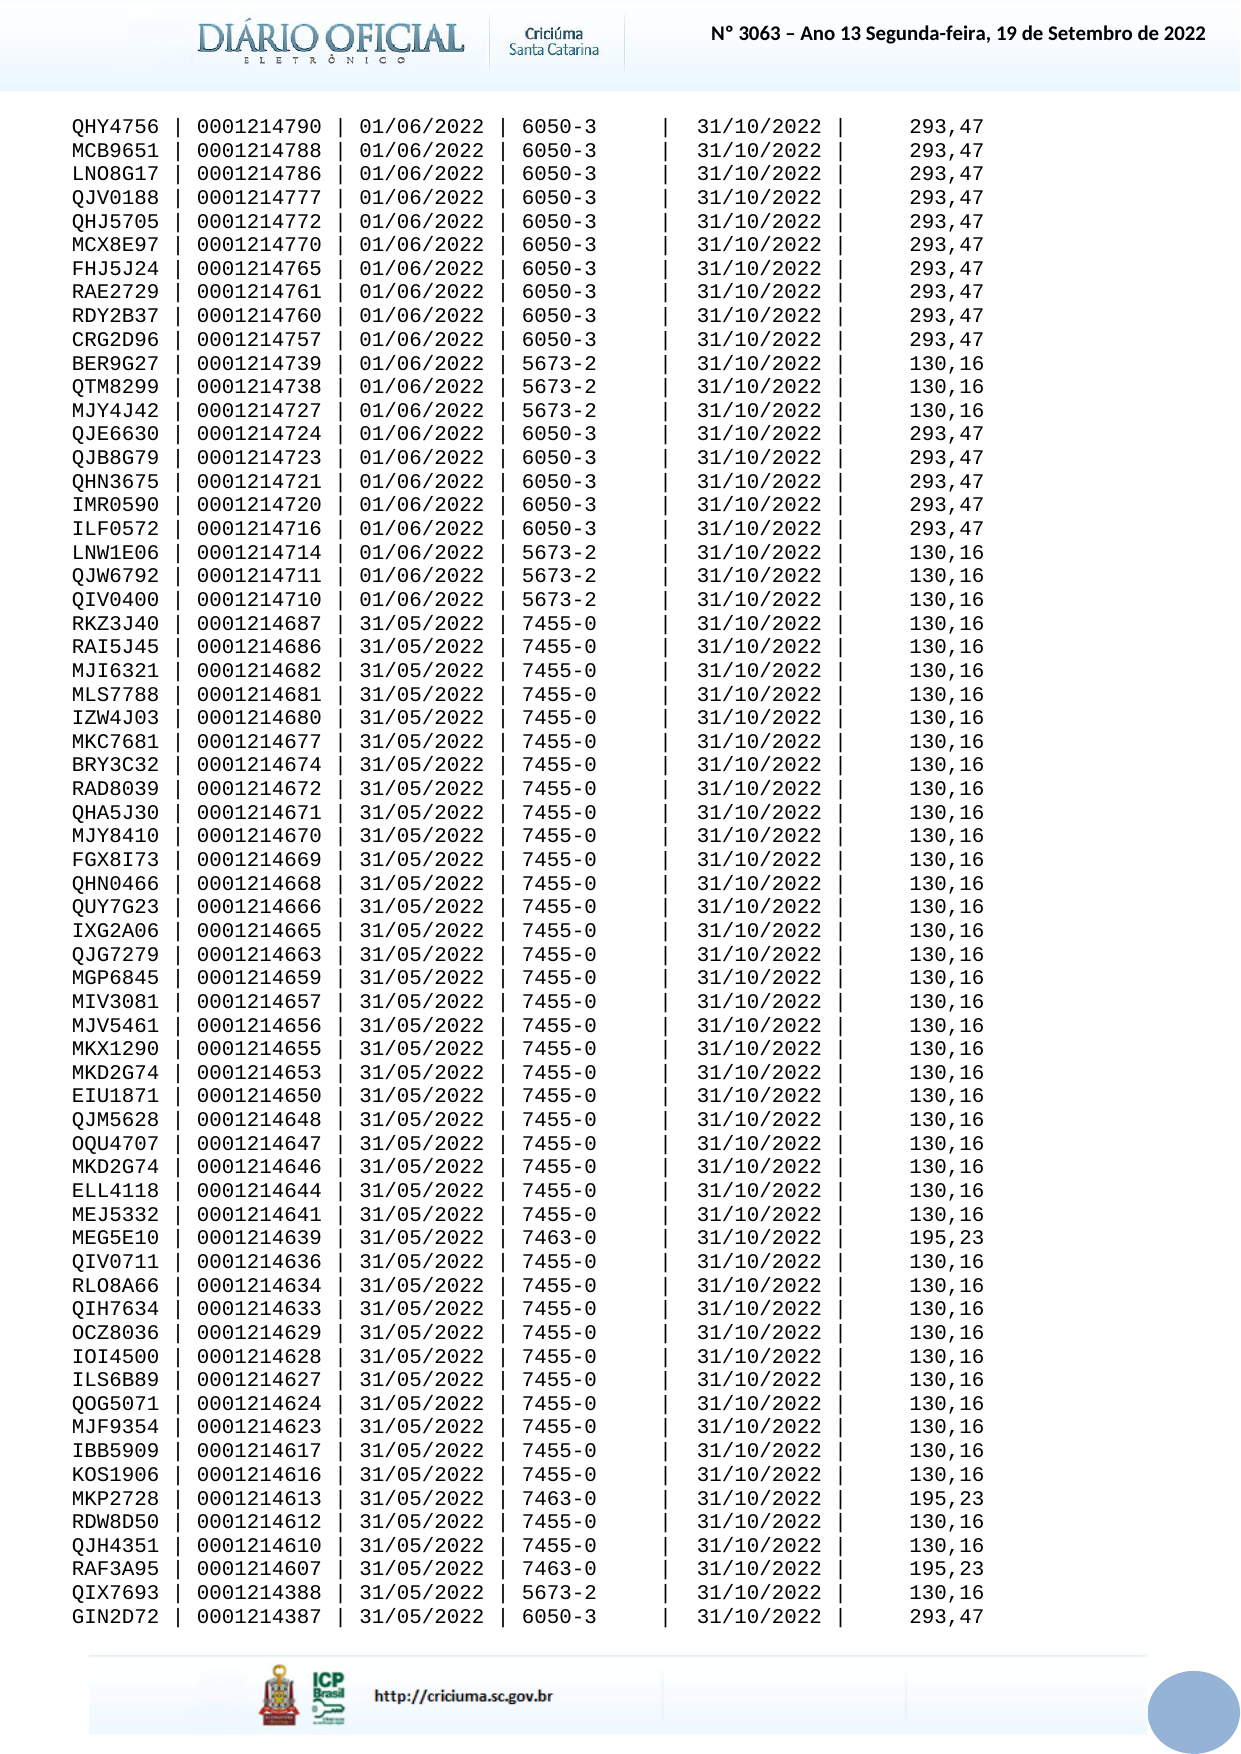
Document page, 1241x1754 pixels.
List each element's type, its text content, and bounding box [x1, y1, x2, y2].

text RDW8D50 | 0001214612 | 31/05/2022 | 7455-0 | 31/10/2022 | 130,16 [59, 1511, 1167, 1535]
text QJV0188 | 0001214777 | 01/06/2022 | 6050-3 | 31/10/2022 | 293,47 [59, 187, 1167, 211]
text LNW1E06 | 0001214714 | 01/06/2022 | 5673-2 | 31/10/2022 | 130,16 [59, 542, 1167, 565]
text QJB8G79 | 0001214723 | 01/06/2022 | 6050-3 | 31/10/2022 | 293,47 [59, 447, 1167, 471]
text RLO8A66 | 0001214634 | 31/05/2022 | 7455-0 | 31/10/2022 | 130,16 [59, 1275, 1167, 1298]
text QHN0466 | 0001214668 | 31/05/2022 | 7455-0 | 31/10/2022 | 130,16 [59, 873, 1167, 896]
text MKD2G74 | 0001214646 | 31/05/2022 | 7455-0 | 31/10/2022 | 130,16 [59, 1156, 1167, 1180]
text RKZ3J40 | 0001214687 | 31/05/2022 | 7455-0 | 31/10/2022 | 130,16 [59, 613, 1167, 636]
text OCZ8036 | 0001214629 | 31/05/2022 | 7455-0 | 31/10/2022 | 130,16 [59, 1322, 1167, 1346]
text QJE6630 | 0001214724 | 01/06/2022 | 6050-3 | 31/10/2022 | 293,47 [59, 423, 1167, 447]
text MKP2728 | 0001214613 | 31/05/2022 | 7463-0 | 31/10/2022 | 195,23 [59, 1487, 1167, 1511]
text MEG5E10 | 0001214639 | 31/05/2022 | 7463-0 | 31/10/2022 | 195,23 [59, 1227, 1167, 1251]
text MCX8E97 | 0001214770 | 01/06/2022 | 6050-3 | 31/10/2022 | 293,47 [59, 234, 1167, 258]
text QHY4756 | 0001214790 | 01/06/2022 | 6050-3 | 31/10/2022 | 293,47 [59, 116, 1167, 140]
text QOG5071 | 0001214624 | 31/05/2022 | 7455-0 | 31/10/2022 | 130,16 [59, 1393, 1167, 1417]
text QIV0711 | 0001214636 | 31/05/2022 | 7455-0 | 31/10/2022 | 130,16 [59, 1251, 1167, 1275]
text IOI4500 | 0001214628 | 31/05/2022 | 7455-0 | 31/10/2022 | 130,16 [59, 1346, 1167, 1369]
text MKX1290 | 0001214655 | 31/05/2022 | 7455-0 | 31/10/2022 | 130,16 [59, 1038, 1167, 1062]
text MCB9651 | 0001214788 | 01/06/2022 | 6050-3 | 31/10/2022 | 293,47 [59, 140, 1167, 163]
text MKC7681 | 0001214677 | 31/05/2022 | 7455-0 | 31/10/2022 | 130,16 [59, 731, 1167, 754]
text IMR0590 | 0001214720 | 01/06/2022 | 6050-3 | 31/10/2022 | 293,47 [59, 494, 1167, 518]
text CRG2D96 | 0001214757 | 01/06/2022 | 6050-3 | 31/10/2022 | 293,47 [59, 329, 1167, 352]
text MIV3081 | 0001214657 | 31/05/2022 | 7455-0 | 31/10/2022 | 130,16 [59, 991, 1167, 1014]
text MJF9354 | 0001214623 | 31/05/2022 | 7455-0 | 31/10/2022 | 130,16 [59, 1417, 1167, 1440]
text MGP6845 | 0001214659 | 31/05/2022 | 7455-0 | 31/10/2022 | 130,16 [59, 967, 1167, 991]
text FGX8I73 | 0001214669 | 31/05/2022 | 7455-0 | 31/10/2022 | 130,16 [59, 849, 1167, 873]
text KOS1906 | 0001214616 | 31/05/2022 | 7455-0 | 31/10/2022 | 130,16 [59, 1464, 1167, 1487]
text BER9G27 | 0001214739 | 01/06/2022 | 5673-2 | 31/10/2022 | 130,16 [59, 352, 1167, 376]
text QIV0400 | 0001214710 | 01/06/2022 | 5673-2 | 31/10/2022 | 130,16 [59, 589, 1167, 613]
text RAE2729 | 0001214761 | 01/06/2022 | 6050-3 | 31/10/2022 | 293,47 [59, 282, 1167, 305]
text QJM5628 | 0001214648 | 31/05/2022 | 7455-0 | 31/10/2022 | 130,16 [59, 1109, 1167, 1133]
text GIN2D72 | 0001214387 | 31/05/2022 | 6050-3 | 31/10/2022 | 293,47 [59, 1606, 1167, 1629]
text MJI6321 | 0001214682 | 31/05/2022 | 7455-0 | 31/10/2022 | 130,16 [59, 660, 1167, 683]
text QJG7279 | 0001214663 | 31/05/2022 | 7455-0 | 31/10/2022 | 130,16 [59, 944, 1167, 967]
text RDY2B37 | 0001214760 | 01/06/2022 | 6050-3 | 31/10/2022 | 293,47 [59, 305, 1167, 329]
text MLS7788 | 0001214681 | 31/05/2022 | 7455-0 | 31/10/2022 | 130,16 [59, 683, 1167, 707]
text IBB5909 | 0001214617 | 31/05/2022 | 7455-0 | 31/10/2022 | 130,16 [59, 1440, 1167, 1464]
text IXG2A06 | 0001214665 | 31/05/2022 | 7455-0 | 31/10/2022 | 130,16 [59, 920, 1167, 944]
text QIH7634 | 0001214633 | 31/05/2022 | 7455-0 | 31/10/2022 | 130,16 [59, 1298, 1167, 1322]
text LNO8G17 | 0001214786 | 01/06/2022 | 6050-3 | 31/10/2022 | 293,47 [59, 163, 1167, 187]
text BRY3C32 | 0001214674 | 31/05/2022 | 7455-0 | 31/10/2022 | 130,16 [59, 754, 1167, 778]
text MKD2G74 | 0001214653 | 31/05/2022 | 7455-0 | 31/10/2022 | 130,16 [59, 1062, 1167, 1086]
text MJY4J42 | 0001214727 | 01/06/2022 | 5673-2 | 31/10/2022 | 130,16 [59, 400, 1167, 423]
text OQU4707 | 0001214647 | 31/05/2022 | 7455-0 | 31/10/2022 | 130,16 [59, 1133, 1167, 1156]
text QHJ5705 | 0001214772 | 01/06/2022 | 6050-3 | 31/10/2022 | 293,47 [59, 211, 1167, 234]
text IZW4J03 | 0001214680 | 31/05/2022 | 7455-0 | 31/10/2022 | 130,16 [59, 707, 1167, 731]
text QUY7G23 | 0001214666 | 31/05/2022 | 7455-0 | 31/10/2022 | 130,16 [59, 896, 1167, 920]
text QHA5J30 | 0001214671 | 31/05/2022 | 7455-0 | 31/10/2022 | 130,16 [59, 802, 1167, 825]
text RAI5J45 | 0001214686 | 31/05/2022 | 7455-0 | 31/10/2022 | 130,16 [59, 636, 1167, 660]
text QJH4351 | 0001214610 | 31/05/2022 | 7455-0 | 31/10/2022 | 130,16 [59, 1535, 1167, 1558]
text FHJ5J24 | 0001214765 | 01/06/2022 | 6050-3 | 31/10/2022 | 293,47 [59, 258, 1167, 282]
text ELL4118 | 0001214644 | 31/05/2022 | 7455-0 | 31/10/2022 | 130,16 [59, 1180, 1167, 1204]
text RAF3A95 | 0001214607 | 31/05/2022 | 7463-0 | 31/10/2022 | 195,23 [59, 1558, 1167, 1582]
text EIU1871 | 0001214650 | 31/05/2022 | 7455-0 | 31/10/2022 | 130,16 [59, 1086, 1167, 1109]
text MJY8410 | 0001214670 | 31/05/2022 | 7455-0 | 31/10/2022 | 130,16 [59, 825, 1167, 849]
text ILS6B89 | 0001214627 | 31/05/2022 | 7455-0 | 31/10/2022 | 130,16 [59, 1369, 1167, 1393]
text QHN3675 | 0001214721 | 01/06/2022 | 6050-3 | 31/10/2022 | 293,47 [59, 471, 1167, 494]
text RAD8039 | 0001214672 | 31/05/2022 | 7455-0 | 31/10/2022 | 130,16 [59, 778, 1167, 802]
text QJW6792 | 0001214711 | 01/06/2022 | 5673-2 | 31/10/2022 | 130,16 [59, 565, 1167, 589]
text MEJ5332 | 0001214641 | 31/05/2022 | 7455-0 | 31/10/2022 | 130,16 [59, 1204, 1167, 1227]
text ILF0572 | 0001214716 | 01/06/2022 | 6050-3 | 31/10/2022 | 293,47 [59, 518, 1167, 542]
text QIX7693 | 0001214388 | 31/05/2022 | 5673-2 | 31/10/2022 | 130,16 [59, 1582, 1167, 1606]
text MJV5461 | 0001214656 | 31/05/2022 | 7455-0 | 31/10/2022 | 130,16 [59, 1014, 1167, 1038]
text QTM8299 | 0001214738 | 01/06/2022 | 5673-2 | 31/10/2022 | 130,16 [59, 376, 1167, 400]
